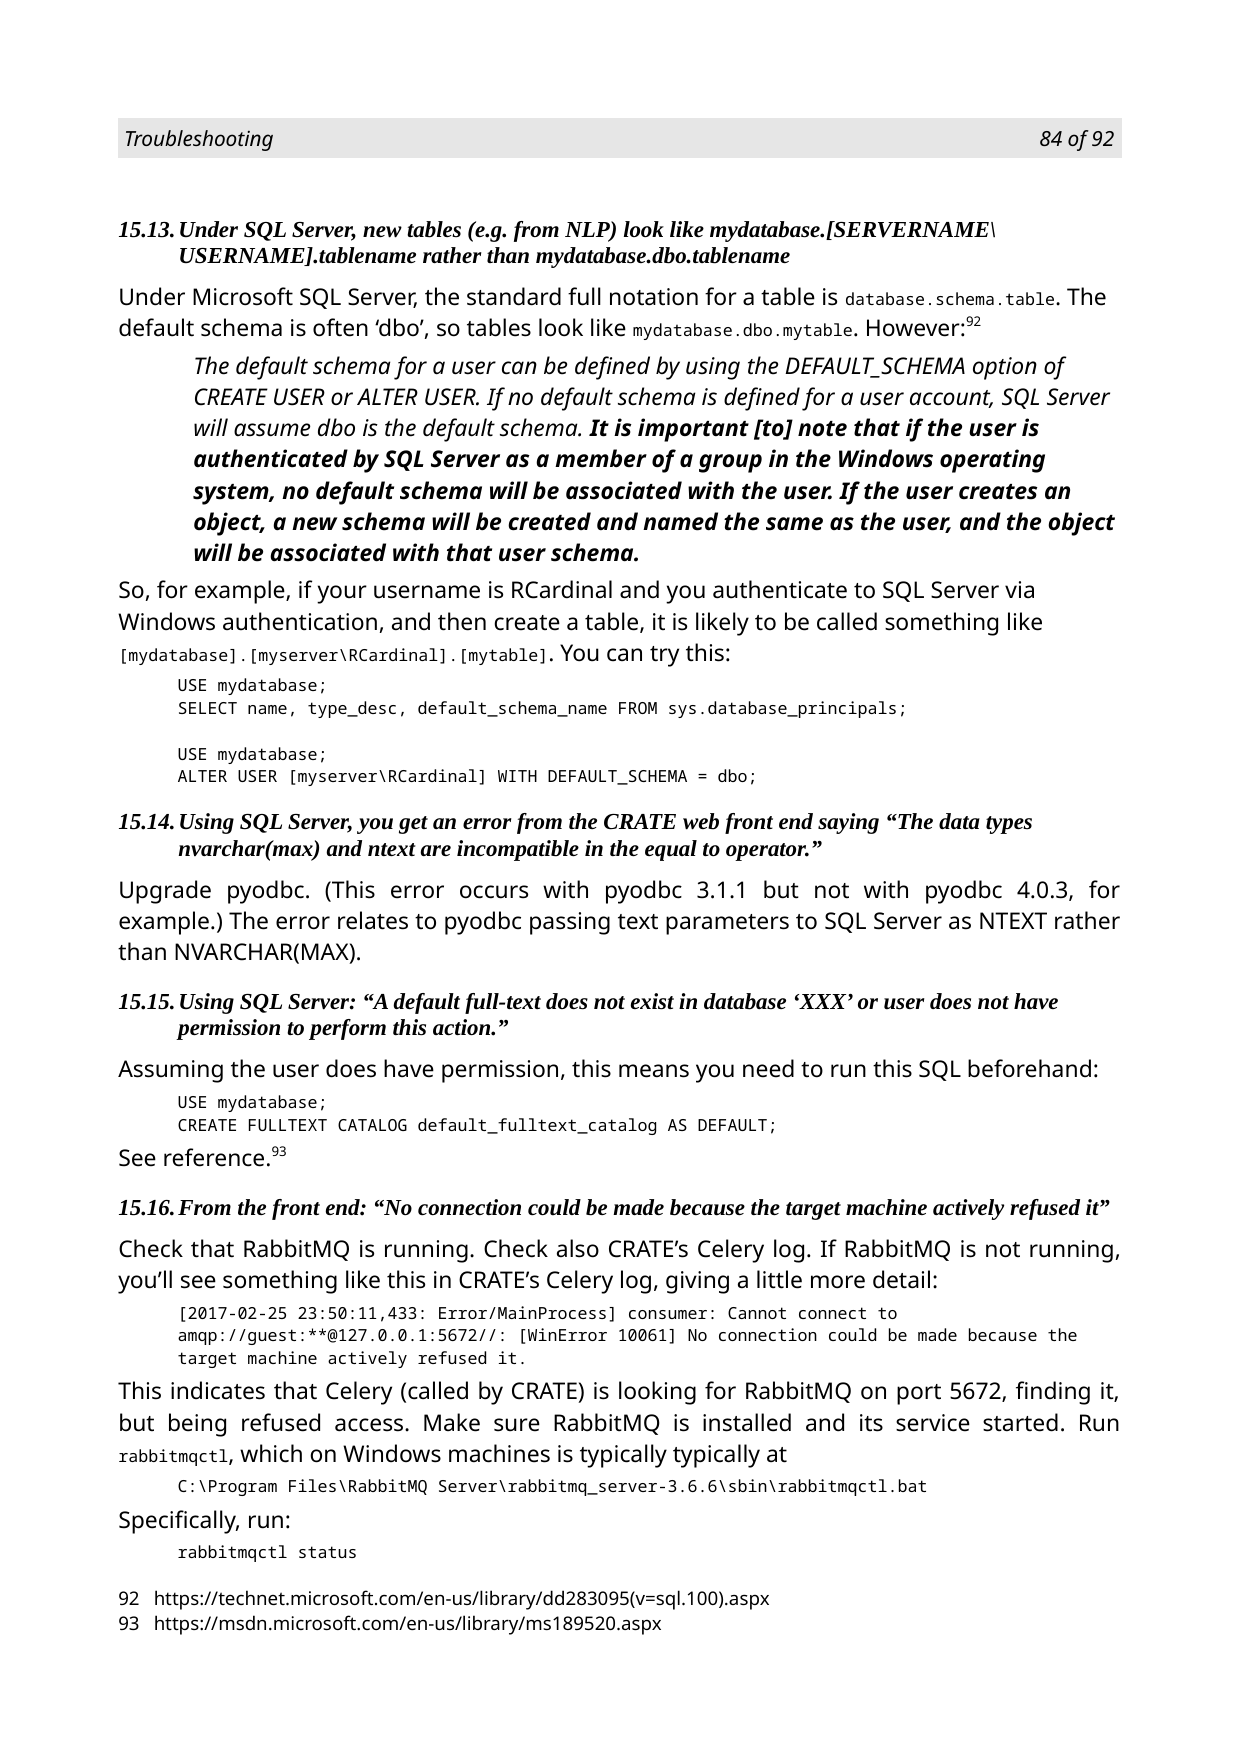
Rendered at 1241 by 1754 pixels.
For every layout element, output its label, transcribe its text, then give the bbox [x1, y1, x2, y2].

text CREATE FULLTEXT CATALOG default_fulltext_catalog AS DEFAULT; [177, 1113, 1122, 1136]
text Upgrade pyodbc. (This error occurs with pyodbc 3.1.1 but not with pyodbc 4.0.3, for example.) The error relates to pyodbc passing text parameters to SQL Server as NTEXT rather than NVARCHAR(MAX). [118, 873, 1122, 967]
text USE mydatabase; [177, 1091, 1122, 1113]
text USE mydatabase; [177, 674, 1122, 697]
text C:\Program Files\RabbitMQ Server\rabbitmq_server-3.6.6\sbin\rabbitmqctl.bat [177, 1475, 1122, 1498]
text Assuming the user does have permission, this means you need to run this SQL beforehand: [118, 1053, 1122, 1084]
text Check that RabbitMQ is running. Check also CRATE’s Celery log. If RabbitMQ is not running, you’ll see something like this in CRATE’s Celery log, giving a little more detail: [118, 1233, 1122, 1295]
text USE mydatabase; [177, 742, 1122, 765]
text SELECT name, type_desc, default_schema_name FROM sys.database_principals; [177, 697, 1122, 719]
text https://technet.microsoft.com/en-us/library/dd283095(v=sql.100).aspx [118, 1585, 1122, 1610]
subtitle From the front end: “No connection could be made because the target machine actively refused it” [118, 1194, 1122, 1220]
text Under Microsoft SQL Server, the standard full notation for a table is database.schema.table. The default schema is often ‘dbo’, so tables look like mydatabase.dbo.mytable. However: [118, 281, 1122, 344]
text See reference. [118, 1142, 1122, 1173]
text rabbitmqctl status [177, 1541, 1122, 1563]
text ALTER USER [myserver\RCardinal] WITH DEFAULT_SCHEMA = dbo; [177, 765, 1122, 787]
text This indicates that Celery (called by CRATE) is looking for RabbitMQ on port 5672, finding it, but being refused access. Make sure RabbitMQ is installed and its service started. Run rabbitmqctl, which on Windows machines is typically typically at [118, 1375, 1122, 1469]
text The default schema for a user can be defined by using the DEFAULT_SCHEMA option of CREATE USER or ALTER USER. If no default schema is defined for a user account, SQL Server will assume dbo is the default schema. It is important [to] note that if the user is authenticated by SQL Server as a member of a group in the Windows operating system, no default schema will be associated with the user. If the user creates an object, a new schema will be created and named the same as the user, and the object will be associated with that user schema. [193, 349, 1122, 568]
text [2017-02-25 23:50:11,433: Error/MainProcess] consumer: Cannot connect to amqp://guest:**@127.0.0.1:5672//: [WinError 10061] No connection could be made because the target machine actively refused it. [177, 1301, 1122, 1369]
subtitle Using SQL Server, you get an error from the CRATE web front end saying “The data types nvarchar(max) and ntext are incompatible in the equal to operator.” [118, 808, 1122, 861]
text So, for example, if your username is RCardinal and you authenticate to SQL Server via Windows authentication, and then create a table, it is likely to be called something like [mydatabase].[myserver\RCardinal].[mytable]. You can try this: [118, 574, 1122, 668]
subtitle Under SQL Server, new tables (e.g. from NLP) look like mydatabase.[SERVERNAME\USERNAME].tablename rather than mydatabase.dbo.tablename [118, 216, 1122, 269]
text Specifically, run: [118, 1504, 1122, 1535]
subtitle Using SQL Server: “A default full-text does not exist in database ‘XXX’ or user does not have permission to perform this action.” [118, 988, 1122, 1041]
text https://msdn.microsoft.com/en-us/library/ms189520.aspx [118, 1610, 1122, 1636]
